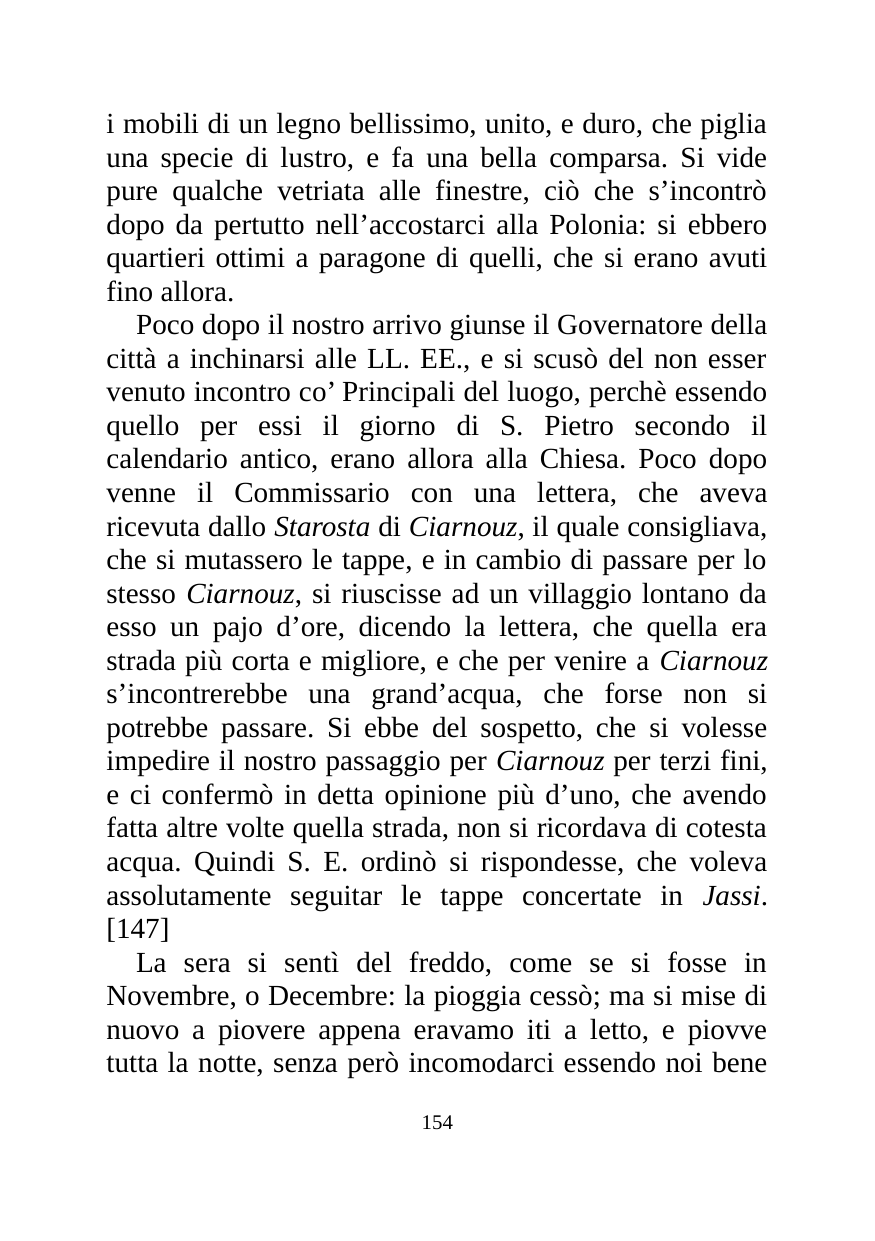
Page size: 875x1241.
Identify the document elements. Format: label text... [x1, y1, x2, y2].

text Poco dopo il nostro arrivo giunse il Governatore della città a inchinarsi alle LL. EE., e si scusò del non esser venuto incontro co’ Principali del luogo, perchè essendo quello per essi il giorno di S. Pietro secondo il calendario antico, erano allora alla Chiesa. Poco dopo venne il Commissario con una lettera, che aveva ricevuta dallo Starosta di Ciarnouz, il quale consigliava, che si mutassero le tappe, e in cambio di passare per lo stesso Ciarnouz, si riuscisse ad un villaggio lontano da esso un pajo d’ore, dicendo la lettera, che quella era strada più corta e migliore, e che per venire a Ciarnouz s’incontrerebbe una grand’acqua, che forse non si potrebbe passare. Si ebbe del sospetto, che si volesse impedire il nostro passaggio per Ciarnouz per terzi fini, e ci confermò in detta opinione più d’uno, che avendo fatta altre volte quella strada, non si ricordava di cotesta acqua. Quindi S. E. ordinò si rispondesse, che voleva assolutamente seguitar le tappe concertate in Jassi. [147] [106, 307, 768, 945]
text i mobili di un legno bellissimo, unito, e duro, che piglia una specie di lustro, e fa una bella comparsa. Si vide pure qualche vetriata alle finestre, ciò che s’incontrò dopo da pertutto nell’accostarci alla Polonia: si ebbero quartieri ottimi a paragone di quelli, che si erano avuti fino allora. [106, 106, 768, 307]
text La sera si sentì del freddo, come se si fosse in Novembre, o Decembre: la pioggia cessò; ma si mise di nuovo a piovere appena eravamo iti a letto, e piovve tutta la notte, senza però incomodarci essendo noi bene [106, 945, 768, 1079]
